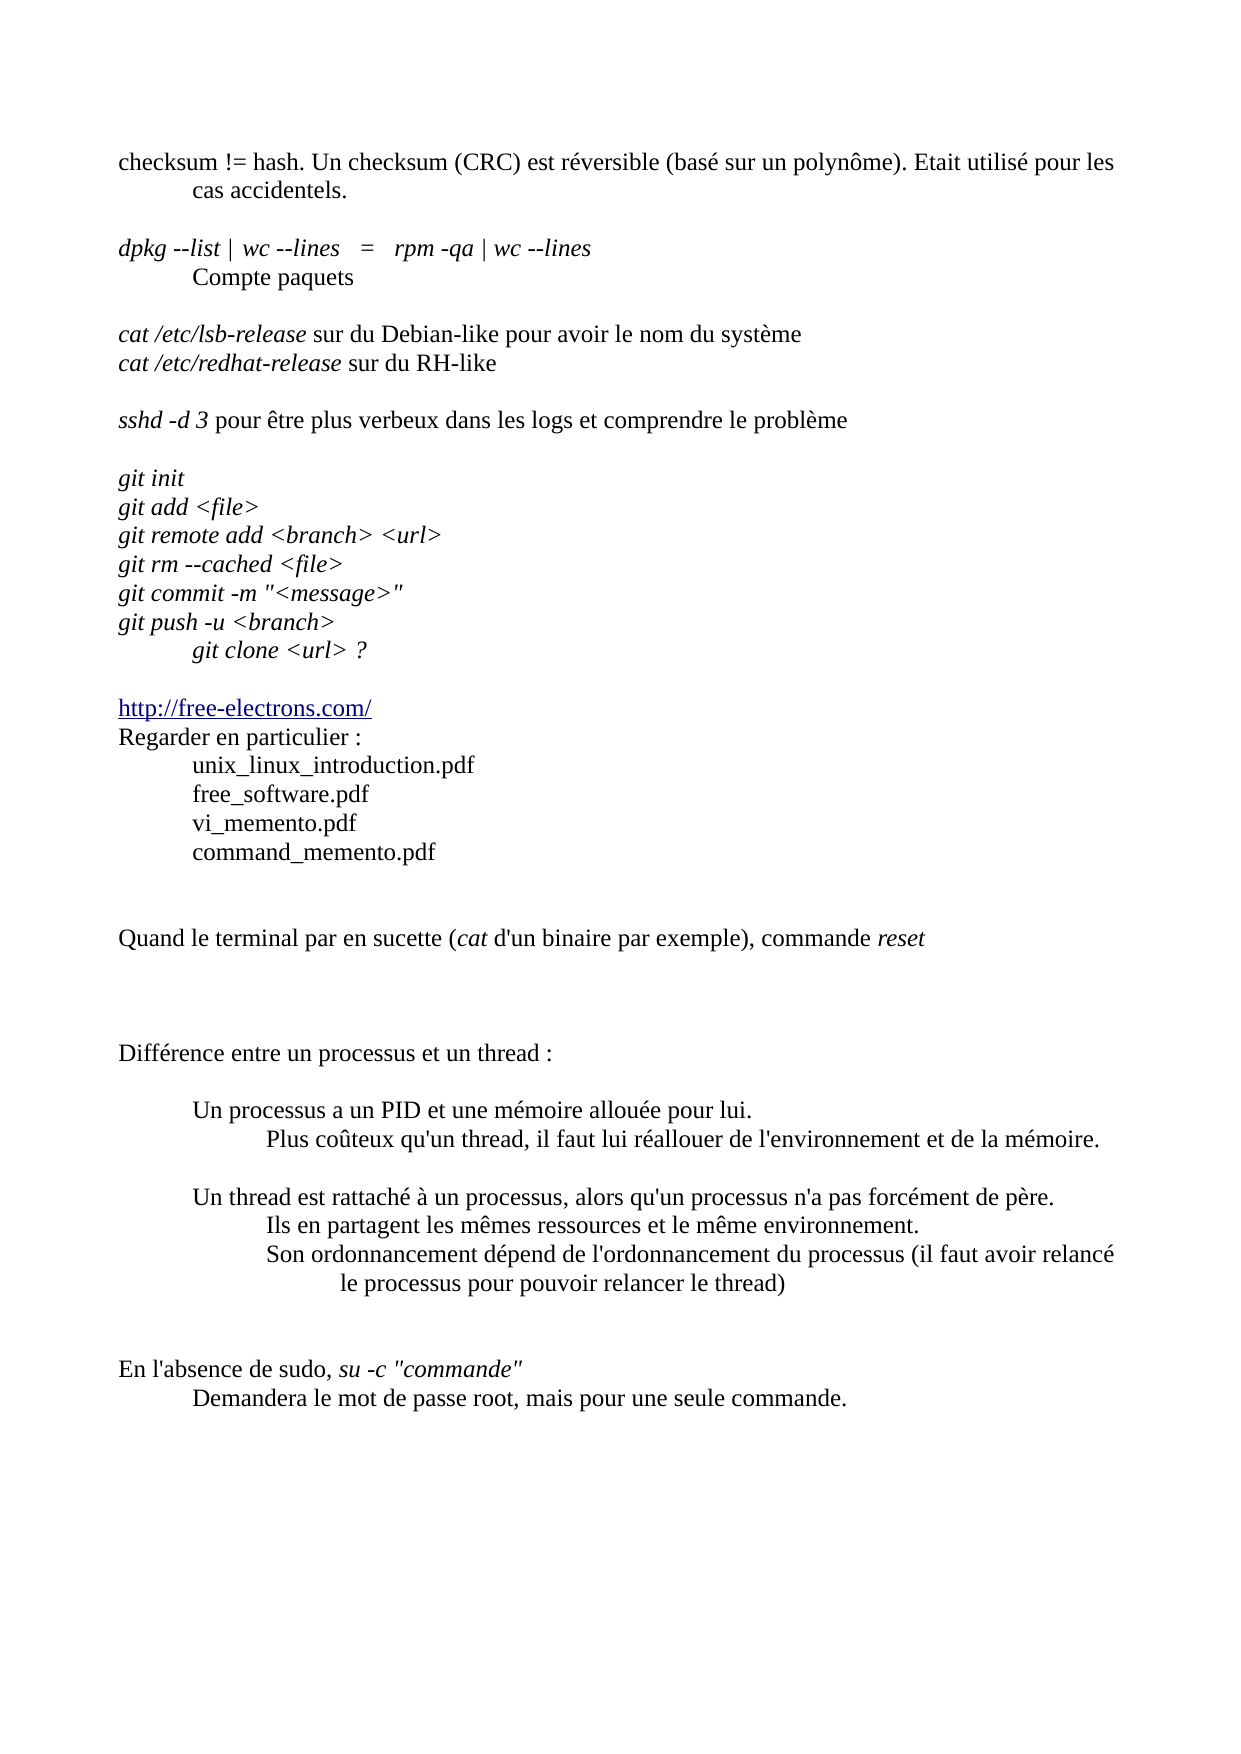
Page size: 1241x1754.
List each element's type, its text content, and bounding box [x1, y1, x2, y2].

text Regarder en particulier : [118, 722, 1122, 751]
text git remote add <branch> <url> [118, 521, 1122, 549]
text git init [118, 463, 1122, 492]
text checksum != hash. Un checksum (CRC) est réversible (basé sur un polynôme). Etait utilisé pour les cas accidentels. [118, 147, 1122, 204]
text Demandera le mot de passe root, mais pour une seule commande. [118, 1383, 1122, 1412]
text Quand le terminal par en sucette (cat d'un binaire par exemple), commande reset [118, 923, 1122, 952]
text Ils en partagent les mêmes ressources et le même environnement. [118, 1211, 1122, 1239]
text git commit -m "<message>" [118, 578, 1122, 607]
text free_software.pdf [118, 779, 1122, 808]
text git add <file> [118, 492, 1122, 521]
text sshd -d 3 pour être plus verbeux dans les logs et comprendre le problème [118, 406, 1122, 434]
text cat /etc/lsb-release sur du Debian-like pour avoir le nom du système [118, 319, 1122, 348]
text cat /etc/redhat-release sur du RH-like [118, 348, 1122, 377]
text Plus coûteux qu'un thread, il faut lui réallouer de l'environnement et de la mémoire. [118, 1124, 1122, 1153]
text Son ordonnancement dépend de l'ordonnancement du processus (il faut avoir relancé le processus pour pouvoir relancer le thread) [118, 1239, 1122, 1297]
text Un thread est rattaché à un processus, alors qu'un processus n'a pas forcément de père. [118, 1182, 1122, 1211]
text Compte paquets [118, 262, 1122, 291]
text git rm --cached <file> [118, 549, 1122, 578]
text dpkg --list | wc --lines = rpm -qa | wc --lines [118, 233, 1122, 262]
text http://free-electrons.com/ [118, 693, 1122, 722]
text unix_linux_introduction.pdf [118, 751, 1122, 779]
text git clone <url> ? [118, 636, 1122, 664]
text En l'absence de sudo, su -c "commande" [118, 1354, 1122, 1383]
text git push -u <branch> [118, 607, 1122, 636]
text Différence entre un processus et un thread : [118, 1038, 1122, 1067]
text command_memento.pdf [118, 837, 1122, 866]
text vi_memento.pdf [118, 808, 1122, 837]
text Un processus a un PID et une mémoire allouée pour lui. [118, 1096, 1122, 1124]
